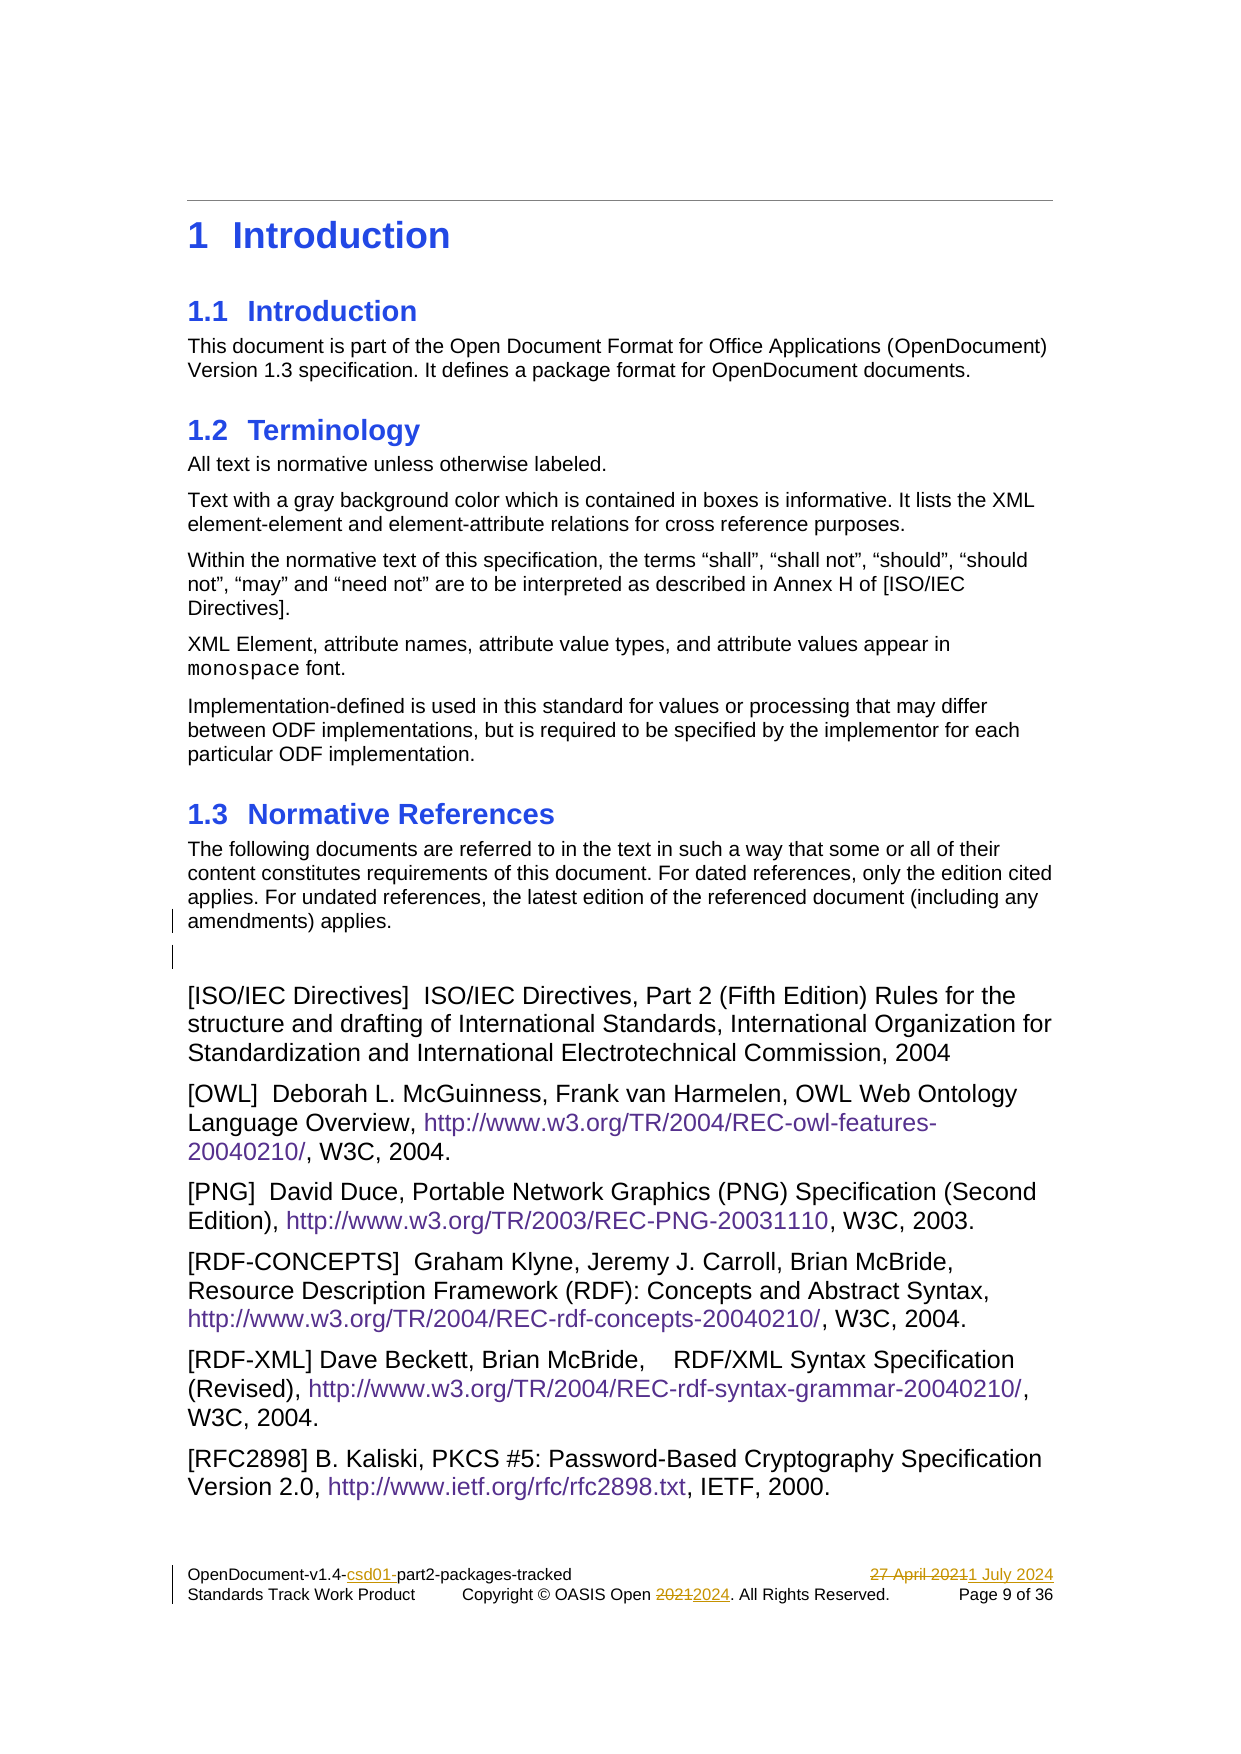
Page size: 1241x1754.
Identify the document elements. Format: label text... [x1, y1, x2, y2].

text Within the normative text of this specification, the terms “shall”, “shall not”, “should”, “should not”, “may” and “need not” are to be interpreted as described in Annex H of [ISO/IEC Directives]. [187, 548, 1053, 620]
text [RFC2898] B. Kaliski, PKCS #5: Password-Based Cryptography Specification Version 2.0, http://www.ietf.org/rfc/rfc2898.txt, IETF, 2000. [187, 1443, 1053, 1501]
subtitle Introduction [187, 201, 1053, 257]
text This document is part of the Open Document Format for Office Applications (OpenDocument) Version 1.3 specification. It defines a package format for OpenDocument documents. [187, 334, 1053, 382]
text The following documents are referred to in the text in such a way that some or all of their content constitutes requirements of this document. For dated references, only the edition cited applies. For undated references, the latest edition of the referenced document (including any amendments) applies. [187, 837, 1053, 968]
subtitle Introduction [187, 294, 1053, 328]
text [RDF-XML] Dave Beckett, Brian McBride, RDF/XML Syntax Specification (Revised), http://www.w3.org/TR/2004/REC-rdf-syntax-grammar-20040210/, W3C, 2004. [187, 1345, 1053, 1431]
text XML Element, attribute names, attribute value types, and attribute values appear in monospace font. [187, 632, 1053, 682]
text [OWL] Deborah L. McGuinness, Frank van Harmelen, OWL Web Ontology Language Overview, http://www.w3.org/TR/2004/REC-owl-features-20040210/, W3C, 2004. [187, 1079, 1053, 1165]
subtitle Terminology [187, 413, 1053, 446]
text Implementation-defined is used in this standard for values or processing that may differ between ODF implementations, but is required to be specified by the implementor for each particular ODF implementation. [187, 694, 1053, 766]
subtitle Normative References [187, 797, 1053, 831]
text [ISO/IEC Directives] ISO/IEC Directives, Part 2 (Fifth Edition) Rules for the structure and drafting of International Standards, International Organization for Standardization and International Electrotechnical Commission, 2004 [187, 981, 1053, 1067]
text All text is normative unless otherwise labeled. [187, 452, 1053, 476]
text [RDF-CONCEPTS] Graham Klyne, Jeremy J. Carroll, Brian McBride, Resource Description Framework (RDF): Concepts and Abstract Syntax, http://www.w3.org/TR/2004/REC-rdf-concepts-20040210/, W3C, 2004. [187, 1247, 1053, 1333]
text [PNG] David Duce, Portable Network Graphics (PNG) Specification (Second Edition), http://www.w3.org/TR/2003/REC-PNG-20031110, W3C, 2003. [187, 1177, 1053, 1235]
text Text with a gray background color which is contained in boxes is informative. It lists the XML element-element and element-attribute relations for cross reference purposes. [187, 488, 1053, 536]
